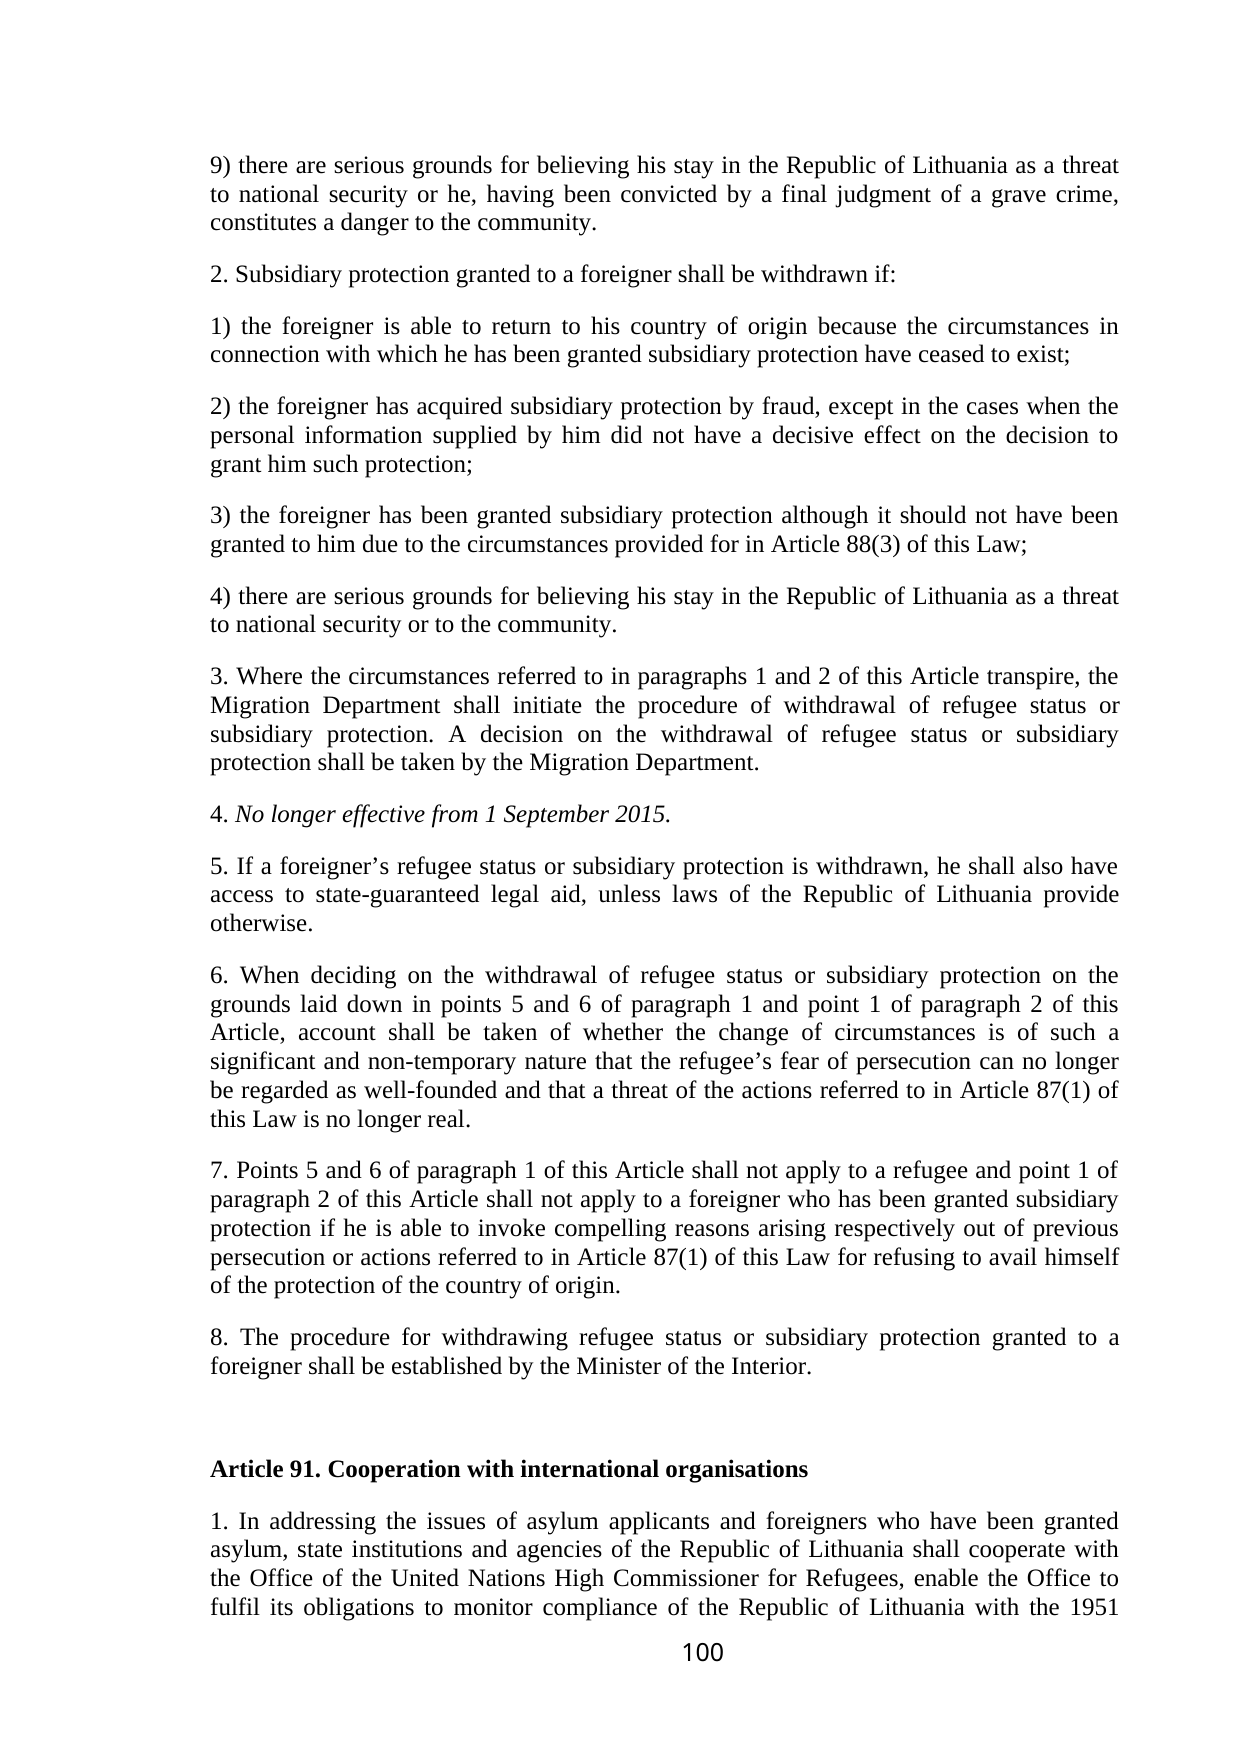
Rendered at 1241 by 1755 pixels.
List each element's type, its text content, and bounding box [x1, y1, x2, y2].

text 9) there are serious grounds for believing his stay in the Republic of Lithuania as a threat to national security or he, having been convicted by a final judgment of a grave crime, constitutes a danger to the community. [210, 150, 1120, 236]
text 6. When deciding on the withdrawal of refugee status or subsidiary protection on the grounds laid down in points 5 and 6 of paragraph 1 and point 1 of paragraph 2 of this Article, account shall be taken of whether the change of circumstances is of such a significant and non-temporary nature that the refugee’s fear of persecution can no longer be regarded as well-founded and that a threat of the actions referred to in Article 87(1) of this Law is no longer real. [210, 960, 1120, 1132]
text 1. In addressing the issues of asylum applicants and foreigners who have been granted asylum, state institutions and agencies of the Republic of Lithuania shall cooperate with the Office of the United Nations High Commissioner for Refugees, enable the Office to fulfil its obligations to monitor compliance of the Republic of Lithuania with the 1951 [210, 1506, 1120, 1621]
text 4. No longer effective from 1 September 2015. [210, 799, 1120, 828]
text 3. Where the circumstances referred to in paragraphs 1 and 2 of this Article transpire, the Migration Department shall initiate the procedure of withdrawal of refugee status or subsidiary protection. A decision on the withdrawal of refugee status or subsidiary protection shall be taken by the Migration Department. [210, 661, 1120, 776]
text 7. Points 5 and 6 of paragraph 1 of this Article shall not apply to a refugee and point 1 of paragraph 2 of this Article shall not apply to a foreigner who has been granted subsidiary protection if he is able to invoke compelling reasons arising respectively out of previous persecution or actions referred to in Article 87(1) of this Law for refusing to avail himself of the protection of the country of origin. [210, 1155, 1120, 1299]
text Article 91. Cooperation with international organisations [210, 1454, 1120, 1483]
text 5. If a foreigner’s refugee status or subsidiary protection is withdrawn, he shall also have access to state-guaranteed legal aid, unless laws of the Republic of Lithuania provide otherwise. [210, 851, 1120, 937]
text 2. Subsidiary protection granted to a foreigner shall be withdrawn if: [210, 259, 1120, 288]
text 8. The procedure for withdrawing refugee status or subsidiary protection granted to a foreigner shall be established by the Minister of the Interior. [210, 1322, 1120, 1379]
text 4) there are serious grounds for believing his stay in the Republic of Lithuania as a threat to national security or to the community. [210, 581, 1120, 638]
text 2) the foreigner has acquired subsidiary protection by fraud, except in the cases when the personal information supplied by him did not have a decisive effect on the decision to grant him such protection; [210, 391, 1120, 477]
text 3) the foreigner has been granted subsidiary protection although it should not have been granted to him due to the circumstances provided for in Article 88(3) of this Law; [210, 500, 1120, 558]
text 1) the foreigner is able to return to his country of origin because the circumstances in connection with which he has been granted subsidiary protection have ceased to exist; [210, 311, 1120, 368]
